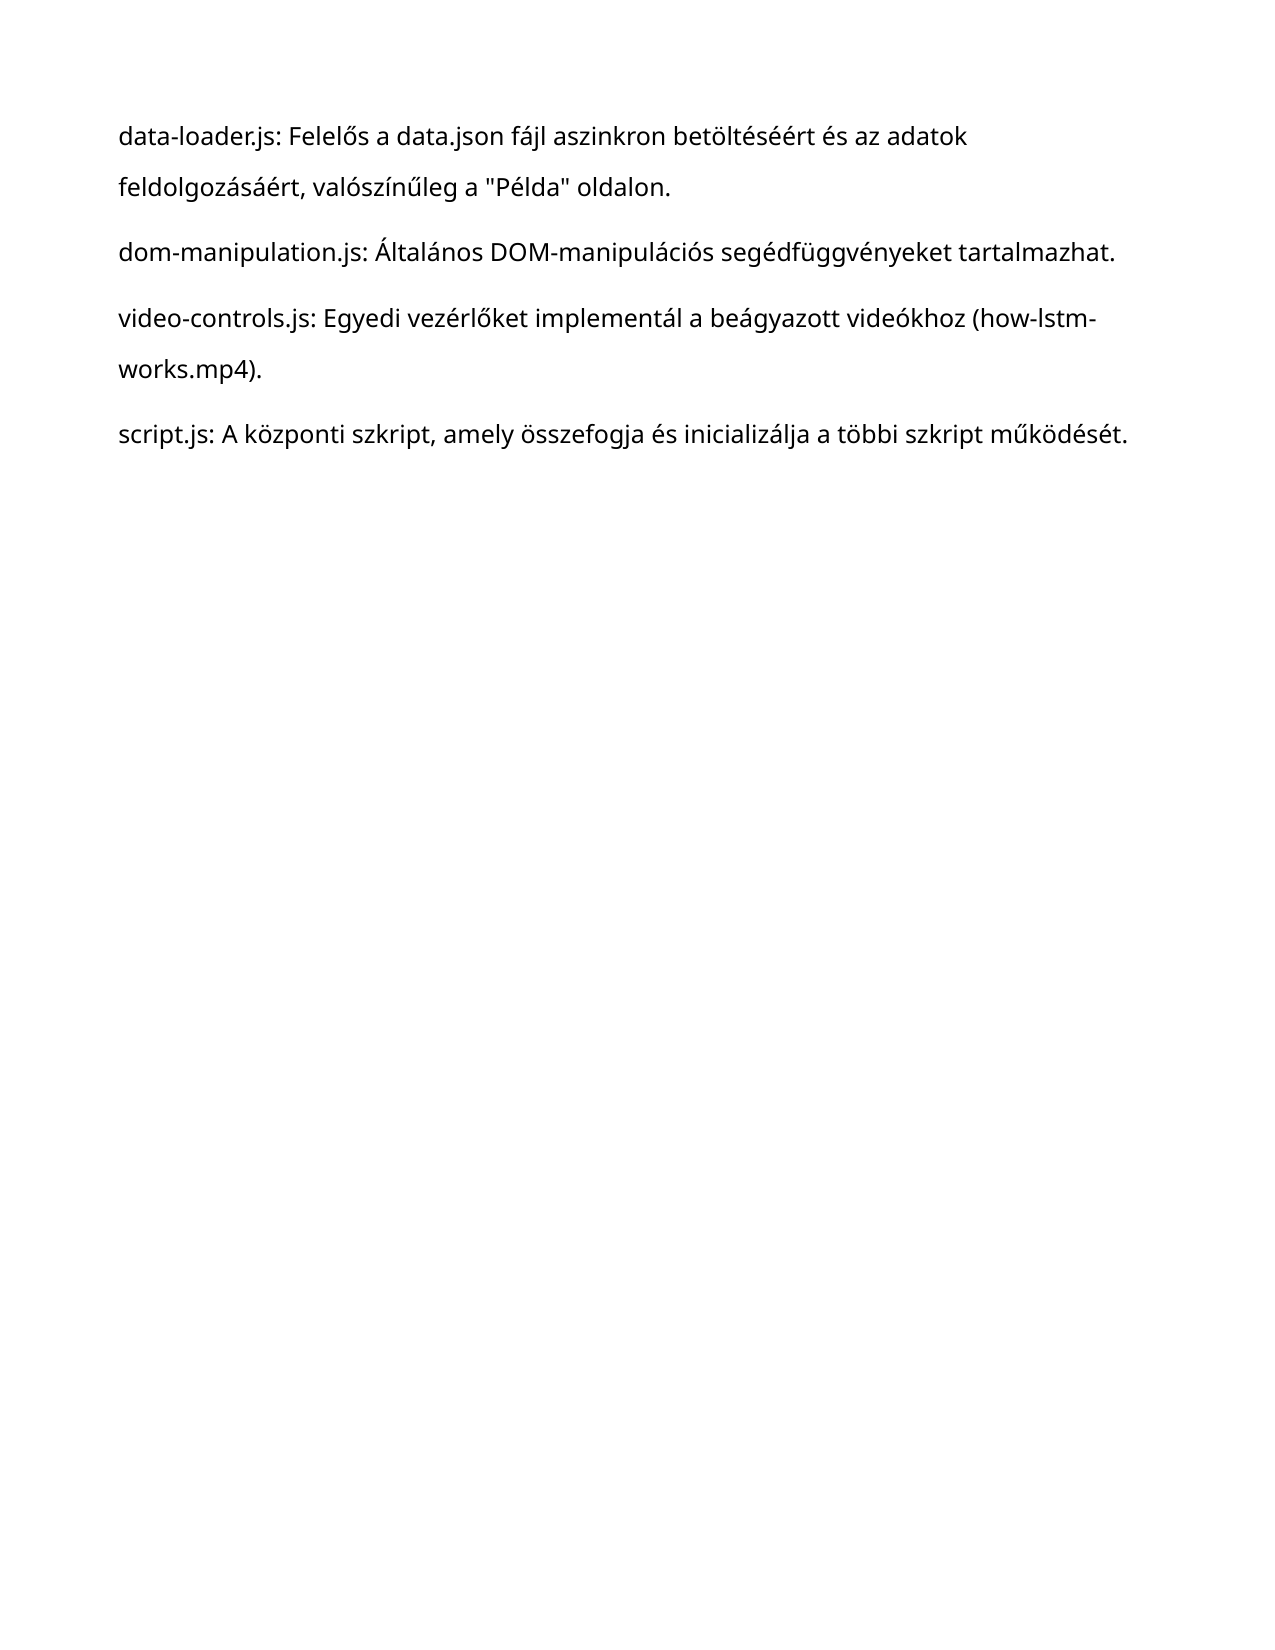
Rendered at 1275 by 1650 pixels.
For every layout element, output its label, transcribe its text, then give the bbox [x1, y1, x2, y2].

text data-loader.js: Felelős a data.json fájl aszinkron betöltéséért és az adatok feldolgozásáért, valószínűleg a "Példa" oldalon. [118, 118, 1157, 203]
text dom-manipulation.js: Általános DOM-manipulációs segédfüggvényeket tartalmazhat. [118, 235, 1157, 269]
text script.js: A központi szkript, amely összefogja és inicializálja a többi szkript működését. [118, 417, 1157, 451]
text video-controls.js: Egyedi vezérlőket implementál a beágyazott videókhoz (how-lstm-works.mp4). [118, 300, 1157, 386]
